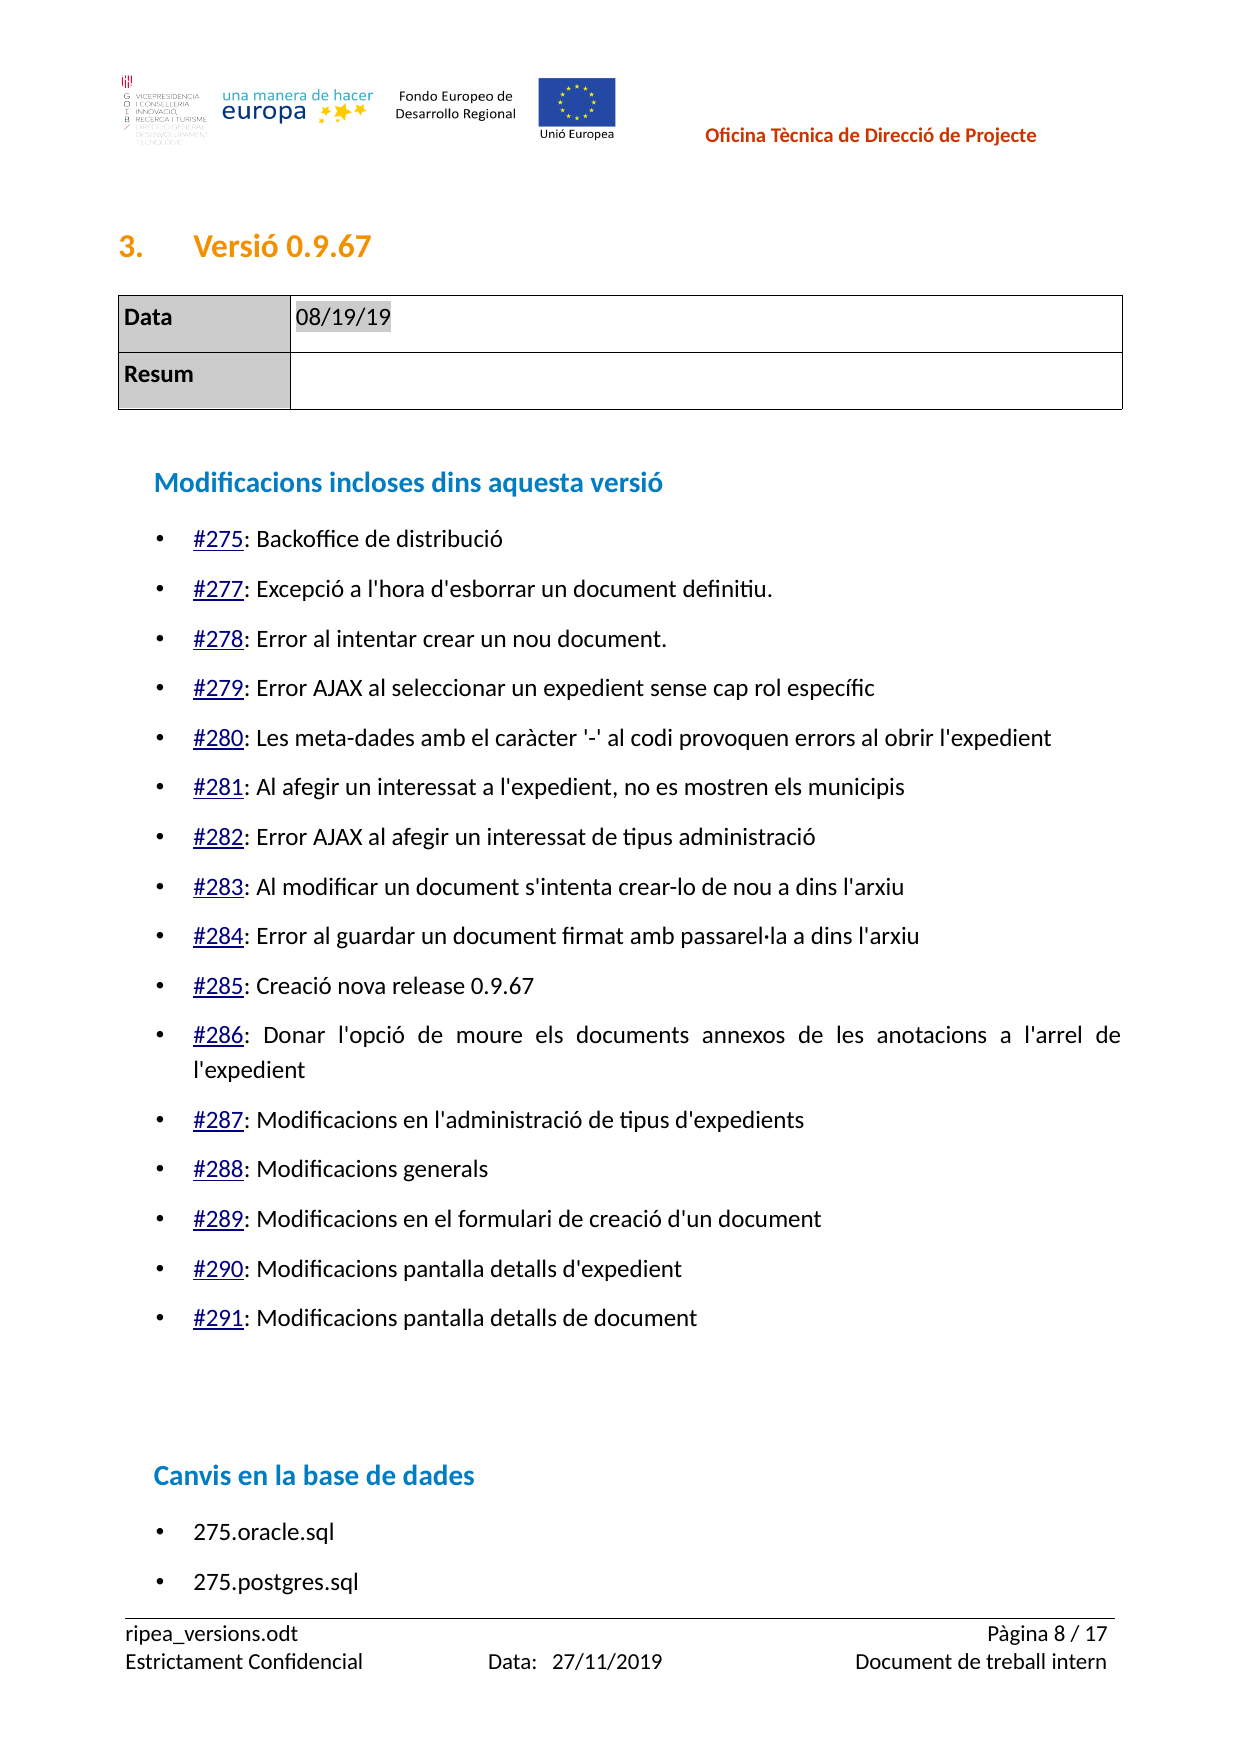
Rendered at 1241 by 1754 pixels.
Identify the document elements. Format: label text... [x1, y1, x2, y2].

list #279: Error AJAX al seleccionar un expedient sense cap rol específic [156, 672, 1122, 703]
subtitle Versió 0.9.67 [118, 225, 1122, 266]
list 275.postgres.sql [156, 1566, 1122, 1596]
list #285: Creació nova release 0.9.67 [156, 970, 1122, 1000]
table_header Data [119, 296, 290, 352]
list #280: Les meta-dades amb el caràcter '-' al codi provoquen errors al obrir l'expedient [156, 722, 1122, 752]
table_header 19/08/19 [291, 296, 1122, 352]
list #275: Backoffice de distribució [156, 523, 1122, 554]
list #281: Al afegir un interessat a l'expedient, no es mostren els municipis [156, 771, 1122, 802]
table_cell Resum [119, 353, 290, 408]
subtitle Canvis en la base de dades [153, 1457, 1122, 1493]
table_cell [291, 353, 1122, 408]
list #283: Al modificar un document s'intenta crear-lo de nou a dins l'arxiu [156, 871, 1122, 901]
list #289: Modificacions en el formulari de creació d'un document [156, 1203, 1122, 1234]
picture [118, 73, 213, 147]
list #282: Error AJAX al afegir un interessat de tipus administració [156, 821, 1122, 852]
list #287: Modificacions en l'administració de tipus d'expedients [156, 1104, 1122, 1134]
list #286: Donar l'opció de moure els documents annexos de les anotacions a l'arrel de l'expedient [156, 1019, 1122, 1085]
list #278: Error al intentar crear un nou document. [156, 623, 1122, 653]
list #284: Error al guardar un document firmat amb passarel·la a dins l'arxiu [156, 920, 1122, 951]
list #288: Modificacions generals [156, 1153, 1122, 1184]
list #291: Modificacions pantalla detalls de document [156, 1302, 1122, 1333]
list #277: Excepció a l'hora d'esborrar un document definitiu. [156, 573, 1122, 604]
picture [219, 73, 621, 147]
list #290: Modificacions pantalla detalls d'expedient [156, 1253, 1122, 1283]
subtitle Modificacions incloses dins aquesta versió [153, 464, 1122, 500]
list 275.oracle.sql [156, 1516, 1122, 1547]
